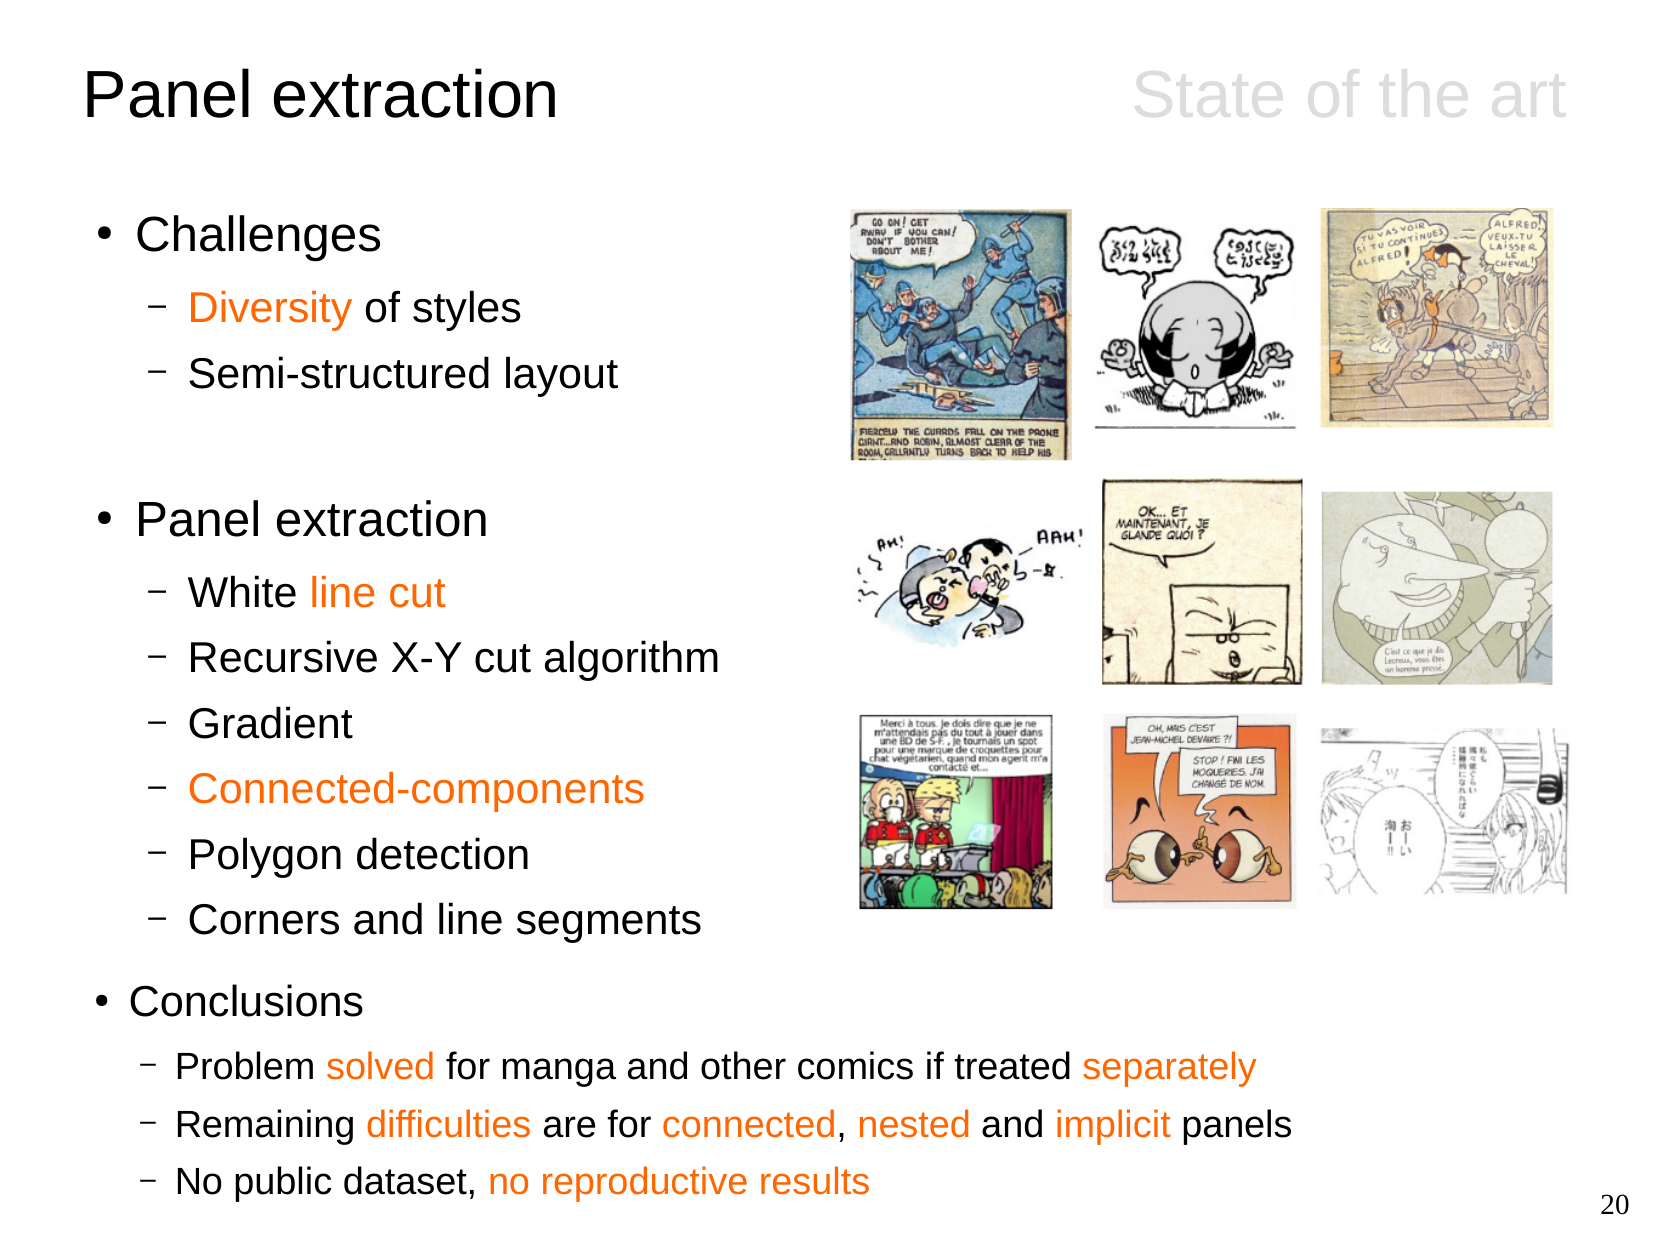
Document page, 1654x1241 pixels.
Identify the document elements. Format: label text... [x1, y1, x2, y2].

picture [850, 208, 1572, 914]
list Challenges Diversity of styles Semi-structured layout Panel extraction White line cut Recursive X-Y cut algorithm Gradient Connected-components Polygon detection Corners and line segments [82, 206, 809, 945]
title Panel extraction [82, 54, 1170, 135]
list Conclusions Problem solved for manga and other comics if treated separately Remaining difficulties are for connected, nested and implicit panels No public dataset, no reproductive results [82, 977, 1583, 1205]
